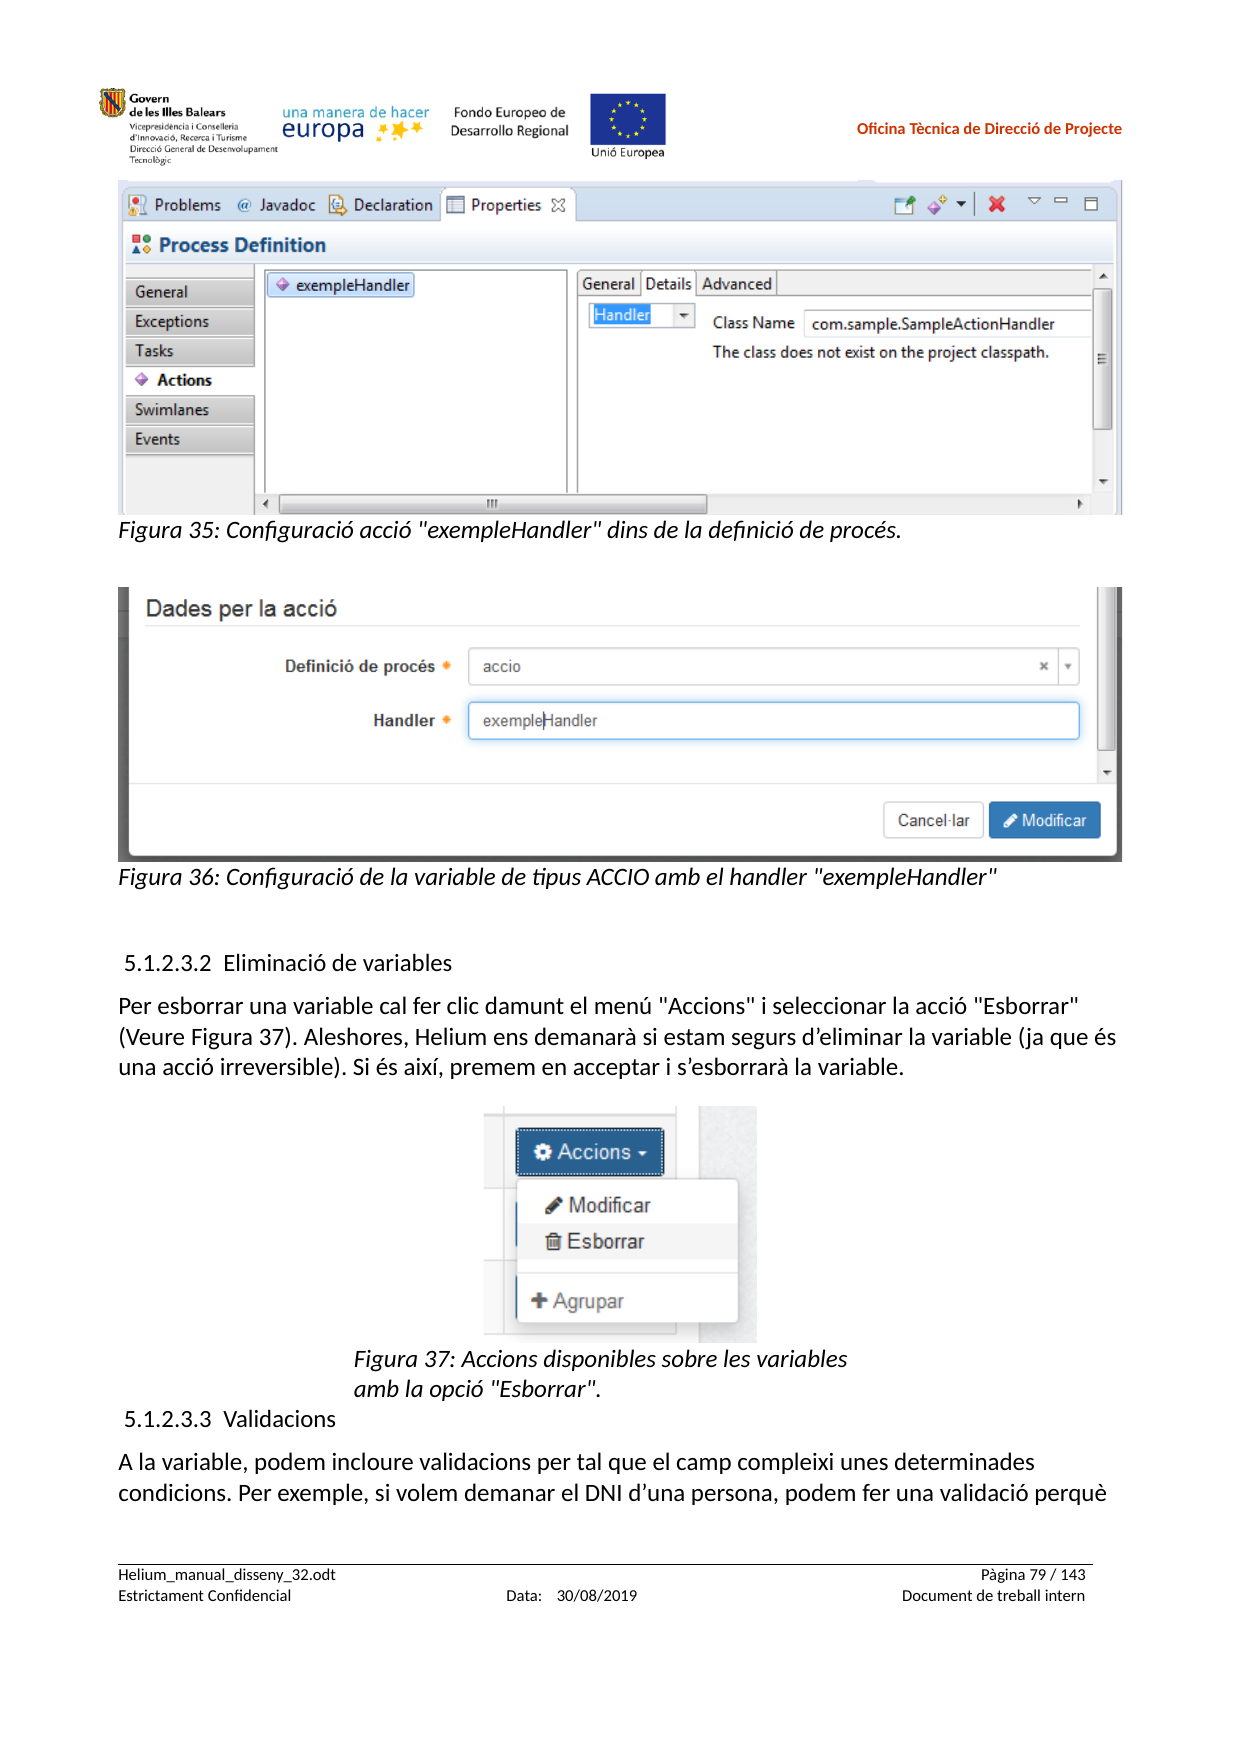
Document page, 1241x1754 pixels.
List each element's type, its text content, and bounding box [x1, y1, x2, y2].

text [483, 1094, 757, 1106]
text Figura 35: Configuració acció "exempleHandler" dins de la definició de procés. [118, 515, 1122, 545]
subtitle Eliminació de variables [118, 947, 1122, 978]
text Figura 36: Configuració de la variable de tipus ACCIO amb el handler "exempleHandler" [118, 862, 1122, 892]
subtitle [757, 1094, 887, 1107]
text Per esborrar una variable cal fer clic damunt el menú "Accions" i seleccionar la acció "Esborrar" (Veure Figura 37). Aleshores, Helium ens demanarà si estam segurs d’eliminar la variable (ja que és una acció irreversible). Si és així, premem en acceptar i s’esborrarà la variable. [118, 990, 1122, 1082]
text A la variable, podem incloure validacions per tal que el camp compleixi unes determinades condicions. Per exemple, si volem demanar el DNI d’una persona, podem fer una validació perquè [118, 1447, 1122, 1508]
picture [483, 1106, 757, 1343]
picture [99, 87, 668, 166]
subtitle [354, 1094, 483, 1107]
subtitle Validacions [118, 1341, 1122, 1434]
picture [118, 587, 1123, 862]
text Figura 37: Accions disponibles sobre les variables amb la opció "Esborrar". [354, 1341, 887, 1404]
